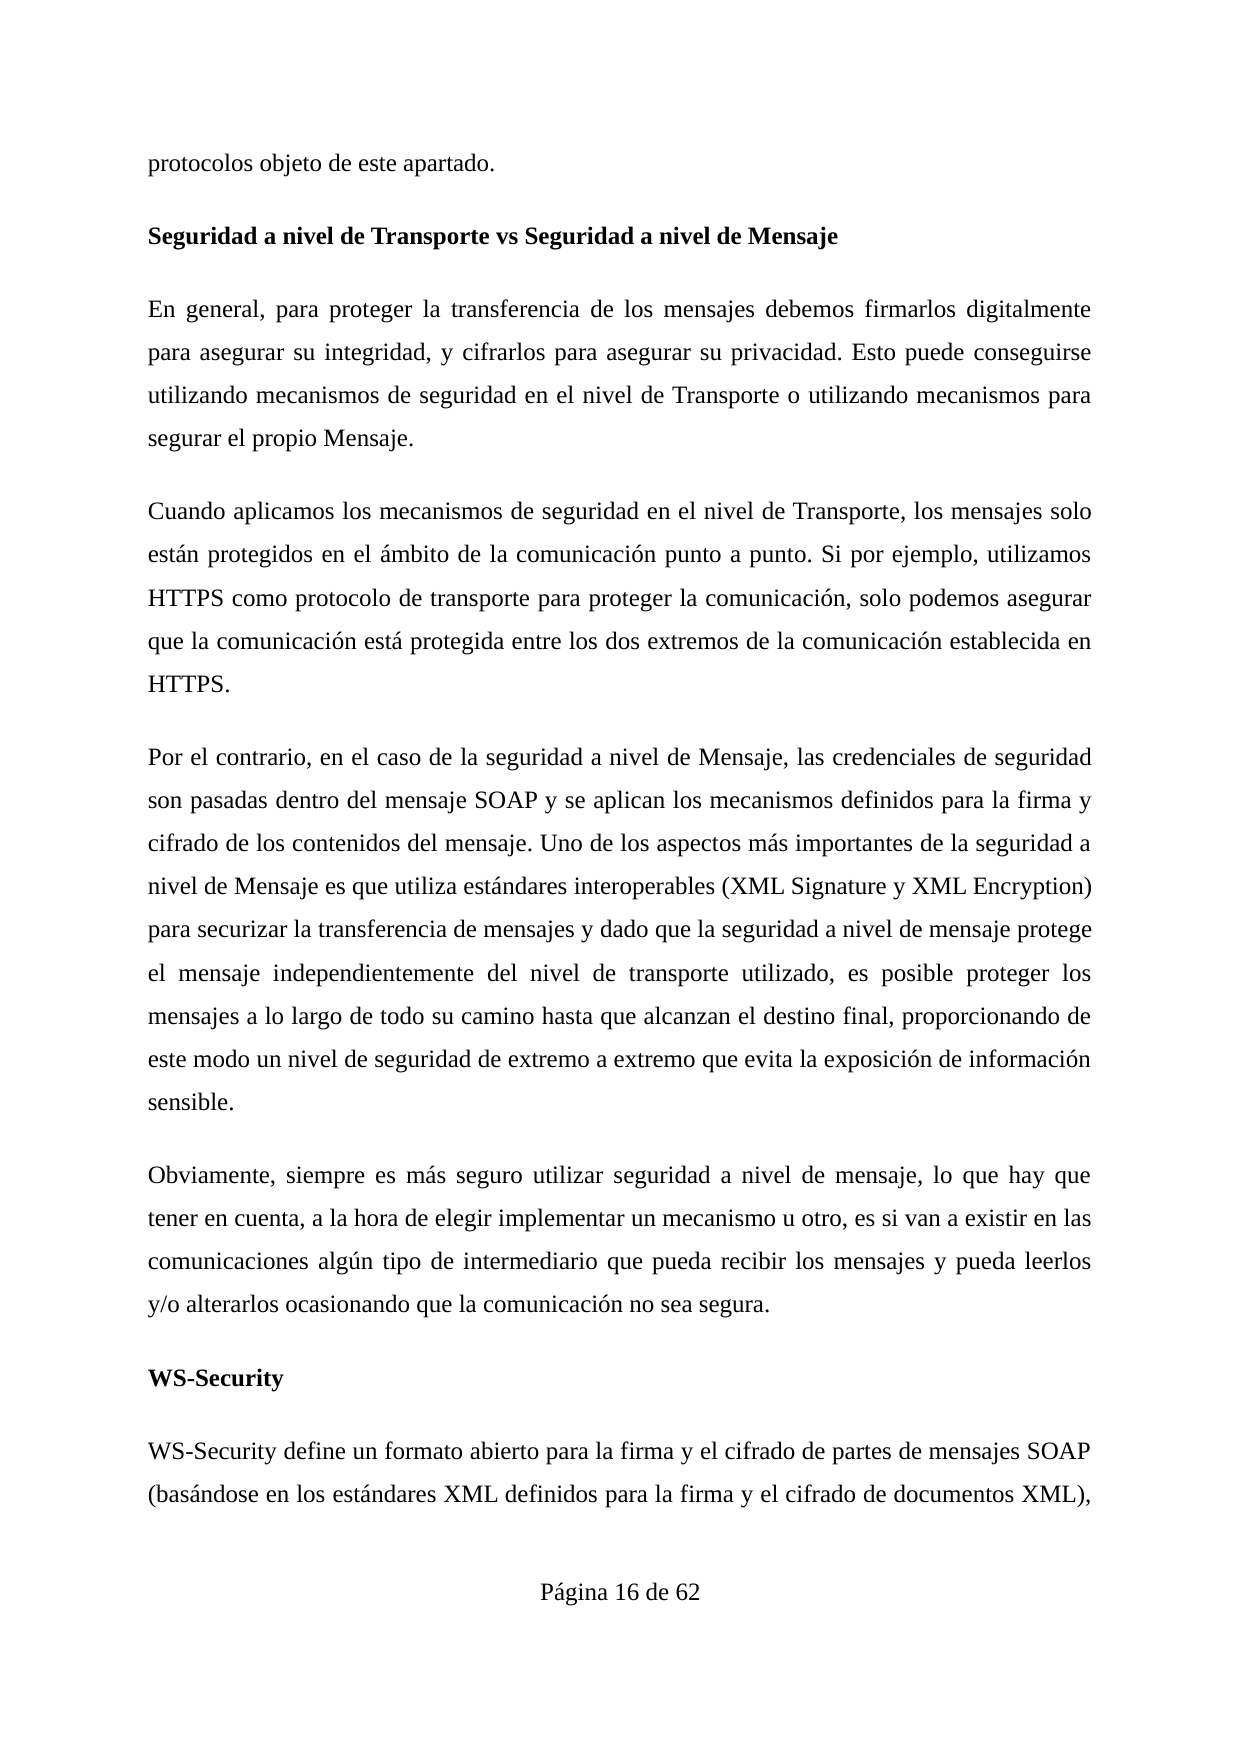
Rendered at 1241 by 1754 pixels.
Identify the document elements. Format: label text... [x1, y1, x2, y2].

text Obviamente, siempre es más seguro utilizar seguridad a nivel de mensaje, lo que hay que tener en cuenta, a la hora de elegir implementar un mecanismo u otro, es si van a existir en las comunicaciones algún tipo de intermediario que pueda recibir los mensajes y pueda leerlos y/o alterarlos ocasionando que la comunicación no sea segura. [148, 1160, 1093, 1318]
text En general, para proteger la transferencia de los mensajes debemos firmarlos digitalmente para asegurar su integridad, y cifrarlos para asegurar su privacidad. Esto puede conseguirse utilizando mecanismos de seguridad en el nivel de Transporte o utilizando mecanismos para segurar el propio Mensaje. [148, 294, 1093, 452]
text protocolos objeto de este apartado. [148, 148, 1093, 176]
text WS-Security [148, 1363, 1093, 1391]
text Cuando aplicamos los mecanismos de seguridad en el nivel de Transporte, los mensajes solo están protegidos en el ámbito de la comunicación punto a punto. Si por ejemplo, utilizamos HTTPS como protocolo de transporte para proteger la comunicación, solo podemos asegurar que la comunicación está protegida entre los dos extremos de la comunicación establecida en HTTPS. [148, 496, 1093, 698]
text Por el contrario, en el caso de la seguridad a nivel de Mensaje, las credenciales de seguridad son pasadas dentro del mensaje SOAP y se aplican los mecanismos definidos para la firma y cifrado de los contenidos del mensaje. Uno de los aspectos más importantes de la seguridad a nivel de Mensaje es que utiliza estándares interoperables (XML Signature y XML Encryption) para securizar la transferencia de mensajes y dado que la seguridad a nivel de mensaje protege el mensaje independientemente del nivel de transporte utilizado, es posible proteger los mensajes a lo largo de todo su camino hasta que alcanzan el destino final, proporcionando de este modo un nivel de seguridad de extremo a extremo que evita la exposición de información sensible. [148, 742, 1093, 1116]
text Seguridad a nivel de Transporte vs Seguridad a nivel de Mensaje [148, 221, 1093, 249]
text WS-Security define un formato abierto para la firma y el cifrado de partes de mensajes SOAP (basándose en los estándares XML definidos para la firma y el cifrado de documentos XML), [148, 1436, 1093, 1508]
